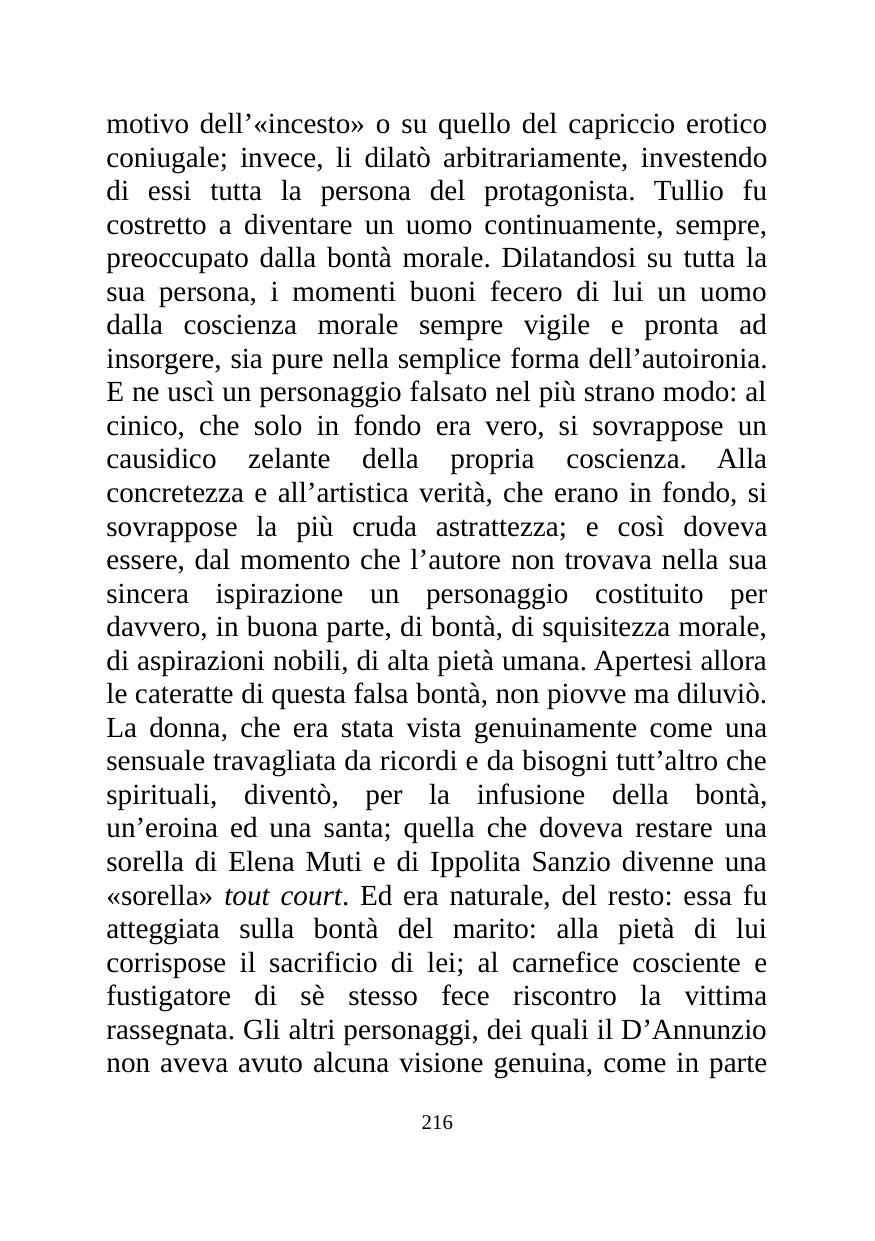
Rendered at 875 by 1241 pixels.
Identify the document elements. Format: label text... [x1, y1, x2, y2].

text motivo dell’«incesto» o su quello del capriccio erotico coniugale; invece, li dilatò arbitrariamente, investendo di essi tutta la persona del protagonista. Tullio fu costretto a diventare un uomo continuamente, sempre, preoccupato dalla bontà morale. Dilatandosi su tutta la sua persona, i momenti buoni fecero di lui un uomo dalla coscienza morale sempre vigile e pronta ad insorgere, sia pure nella semplice forma dell’autoironia. E ne uscì un personaggio falsato nel più strano modo: al cinico, che solo in fondo era vero, si sovrappose un causidico zelante della propria coscienza. Alla concretezza e all’artistica verità, che erano in fondo, si sovrappose la più cruda astrattezza; e così doveva essere, dal momento che l’autore non trovava nella sua sincera ispirazione un personaggio costituito per davvero, in buona parte, di bontà, di squisitezza morale, di aspirazioni nobili, di alta pietà umana. Apertesi allora le cateratte di questa falsa bontà, non piovve ma diluviò. La donna, che era stata vista genuinamente come una sensuale travagliata da ricordi e da bisogni tutt’altro che spirituali, diventò, per la infusione della bontà, un’eroina ed una santa; quella che doveva restare una sorella di Elena Muti e di Ippolita Sanzio divenne una «sorella» tout court. Ed era naturale, del resto: essa fu atteggiata sulla bontà del marito: alla pietà di lui corrispose il sacrificio di lei; al carnefice cosciente e fustigatore di sè stesso fece riscontro la vittima rassegnata. Gli altri personaggi, dei quali il D’Annunzio non aveva avuto alcuna visione genuina, come in parte [106, 106, 768, 1079]
